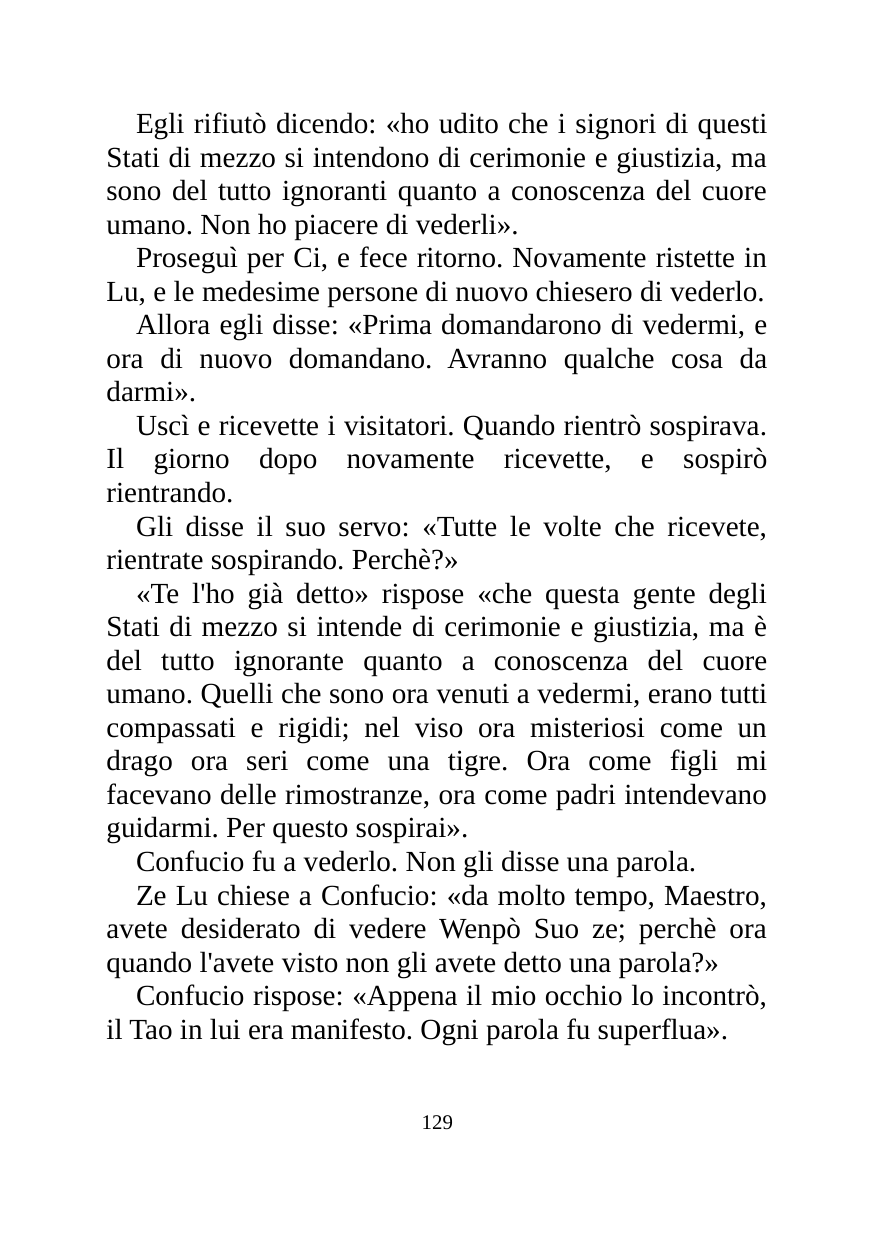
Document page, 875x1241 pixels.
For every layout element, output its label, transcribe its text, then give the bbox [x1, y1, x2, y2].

text Ze Lu chiese a Confucio: «da molto tempo, Maestro, avete desiderato di vedere Wenpò Suo ze; perchè ora quando l'avete visto non gli avete detto una parola?» [106, 878, 768, 978]
text Gli disse il suo servo: «Tutte le volte che ricevete, rientrate sospirando. Perchè?» [106, 509, 768, 576]
text Allora egli disse: «Prima domandarono di vedermi, e ora di nuovo domandano. Avranno qualche cosa da darmi». [106, 307, 768, 408]
text Uscì e ricevette i visitatori. Quando rientrò sospirava. Il giorno dopo novamente ricevette, e sospirò rientrando. [106, 408, 768, 509]
text Confucio rispose: «Appena il mio occhio lo incontrò, il Tao in lui era manifesto. Ogni parola fu superflua». [106, 978, 768, 1045]
text Proseguì per Ci, e fece ritorno. Novamente ristette in Lu, e le medesime persone di nuovo chiesero di vederlo. [106, 240, 768, 307]
text Egli rifiutò dicendo: «ho udito che i signori di questi Stati di mezzo si intendono di cerimonie e giustizia, ma sono del tutto ignoranti quanto a conoscenza del cuore umano. Non ho piacere di vederli». [106, 106, 768, 240]
text Confucio fu a vederlo. Non gli disse una parola. [106, 844, 768, 878]
text «Te l'ho già detto» rispose «che questa gente degli Stati di mezzo si intende di cerimonie e giustizia, ma è del tutto ignorante quanto a conoscenza del cuore umano. Quelli che sono ora venuti a vedermi, erano tutti compassati e rigidi; nel viso ora misteriosi come un drago ora seri come una tigre. Ora come figli mi facevano delle rimostranze, ora come padri intendevano guidarmi. Per questo sospirai». [106, 576, 768, 844]
